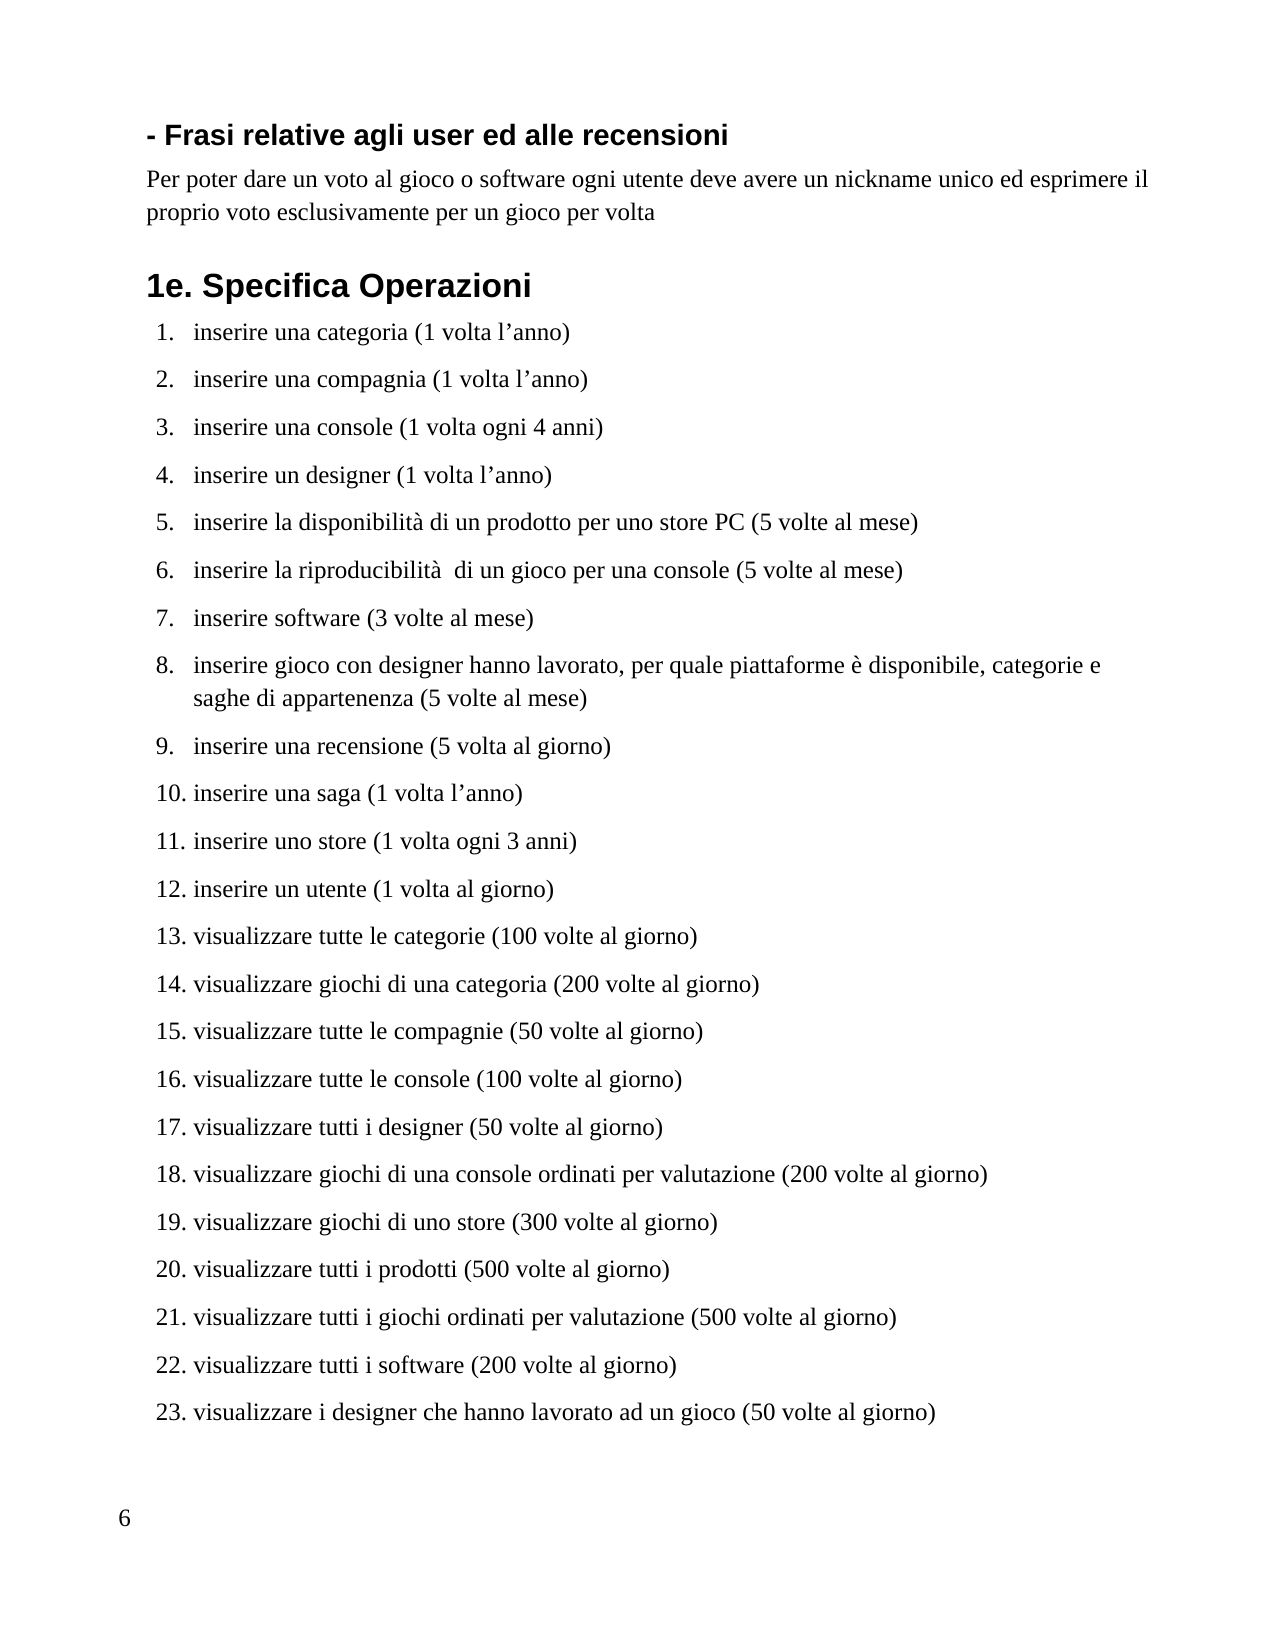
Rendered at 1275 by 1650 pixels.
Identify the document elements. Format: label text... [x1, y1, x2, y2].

subtitle - Frasi relative agli user ed alle recensioni [146, 118, 1157, 152]
list visualizzare tutte le categorie (100 volte al giorno) [156, 921, 1157, 950]
list visualizzare tutte le console (100 volte al giorno) [156, 1064, 1157, 1093]
list inserire una console (1 volta ogni 4 anni) [156, 412, 1157, 441]
list inserire un designer (1 volta l’anno) [156, 460, 1157, 488]
list visualizzare i designer che hanno lavorato ad un gioco (50 volte al giorno) [156, 1397, 1157, 1426]
list visualizzare giochi di uno store (300 volte al giorno) [156, 1207, 1157, 1236]
list inserire uno store (1 volta ogni 3 anni) [156, 826, 1157, 855]
list visualizzare giochi di una categoria (200 volte al giorno) [156, 969, 1157, 998]
list inserire una saga (1 volta l’anno) [156, 778, 1157, 807]
list inserire una categoria (1 volta l’anno) [156, 317, 1157, 346]
list inserire una recensione (5 volta al giorno) [156, 731, 1157, 759]
list visualizzare tutti i prodotti (500 volte al giorno) [156, 1254, 1157, 1283]
subtitle 1e. Specifica Operazioni [146, 266, 1157, 304]
list inserire gioco con designer hanno lavorato, per quale piattaforme è disponibile, categorie e saghe di appartenenza (5 volte al mese) [156, 650, 1157, 712]
list inserire la disponibilità di un prodotto per uno store PC (5 volte al mese) [156, 507, 1157, 536]
list inserire una compagnia (1 volta l’anno) [156, 364, 1157, 393]
list inserire un utente (1 volta al giorno) [156, 874, 1157, 902]
list inserire software (3 volte al mese) [156, 603, 1157, 631]
list visualizzare giochi di una console ordinati per valutazione (200 volte al giorno) [156, 1159, 1157, 1188]
list visualizzare tutti i software (200 volte al giorno) [156, 1350, 1157, 1378]
list visualizzare tutte le compagnie (50 volte al giorno) [156, 1016, 1157, 1045]
subtitle Per poter dare un voto al gioco o software ogni utente deve avere un nickname unico ed esprimere il proprio voto esclusivamente per un gioco per volta [146, 164, 1157, 226]
list visualizzare tutti i designer (50 volte al giorno) [156, 1112, 1157, 1140]
list visualizzare tutti i giochi ordinati per valutazione (500 volte al giorno) [156, 1302, 1157, 1331]
list inserire la riproducibilità di un gioco per una console (5 volte al mese) [156, 555, 1157, 584]
